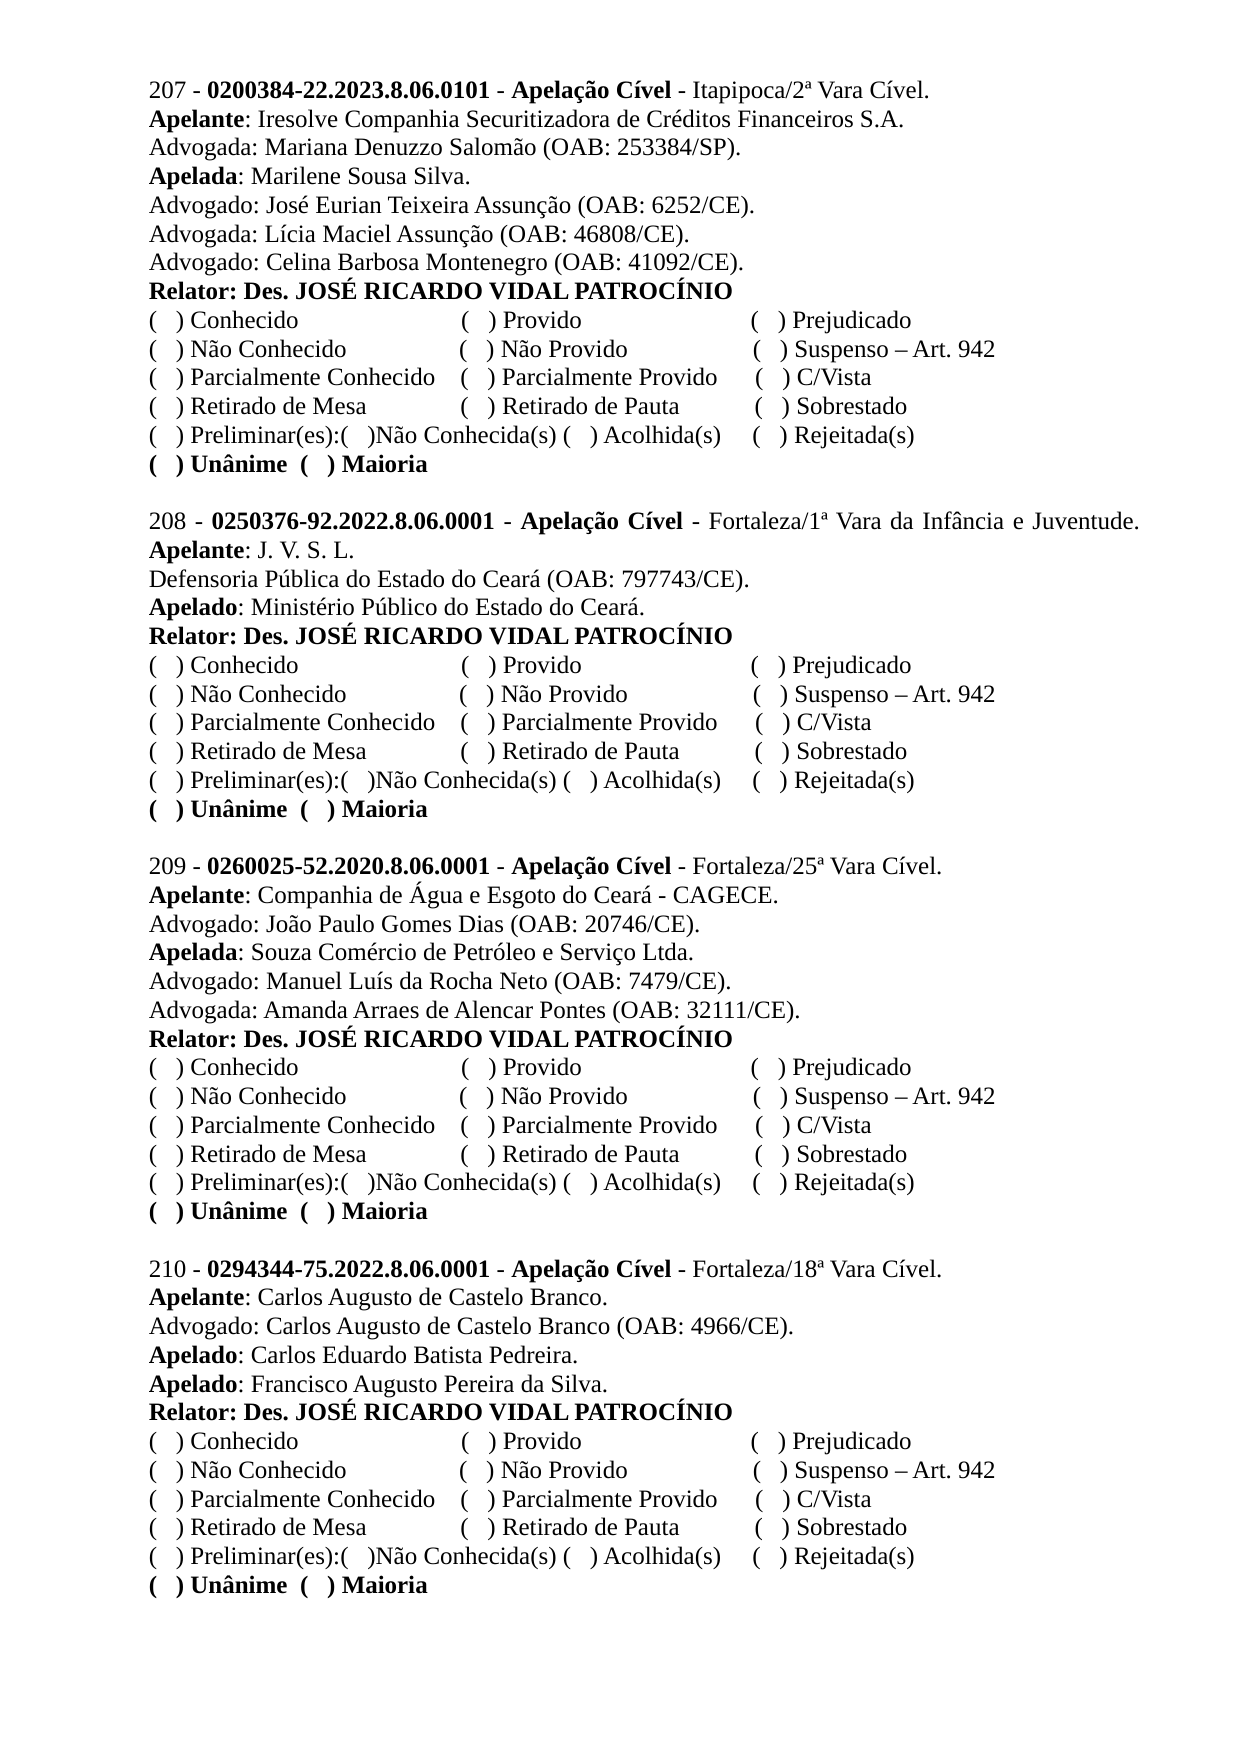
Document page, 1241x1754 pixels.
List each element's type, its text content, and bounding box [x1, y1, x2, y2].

text Relator: Des. JOSÉ RICARDO VIDAL PATROCÍNIO [148, 621, 1141, 650]
text ( ) Não Conhecido ( ) Não Provido ( ) Suspenso – Art. 942 [148, 1081, 1158, 1110]
text ( ) Preliminar(es):( )Não Conhecida(s) ( ) Acolhida(s) ( ) Rejeitada(s) [148, 1541, 1158, 1570]
text ( ) Parcialmente Conhecido ( ) Parcialmente Provido ( ) C/Vista [148, 362, 1158, 391]
text Apelado: Ministério Público do Estado do Ceará. [148, 592, 1141, 621]
text ( ) Preliminar(es):( )Não Conhecida(s) ( ) Acolhida(s) ( ) Rejeitada(s) [148, 1167, 1158, 1196]
text ( ) Parcialmente Conhecido ( ) Parcialmente Provido ( ) C/Vista [148, 1110, 1158, 1139]
text ( ) Não Conhecido ( ) Não Provido ( ) Suspenso – Art. 942 [148, 334, 1158, 362]
text Apelado: Francisco Augusto Pereira da Silva. [148, 1369, 1141, 1397]
text Relator: Des. JOSÉ RICARDO VIDAL PATROCÍNIO [148, 1397, 1141, 1426]
text ( ) Parcialmente Conhecido ( ) Parcialmente Provido ( ) C/Vista [148, 707, 1158, 736]
text ( ) Unânime ( ) Maioria [148, 794, 1158, 822]
text Advogada: Mariana Denuzzo Salomão (OAB: 253384/SP). [148, 132, 1141, 161]
text 210 - 0294344-75.2022.8.06.0001 - Apelação Cível - Fortaleza/18ª Vara Cível. [148, 1254, 1141, 1282]
text Apelado: Carlos Eduardo Batista Pedreira. [148, 1340, 1141, 1369]
text Apelante: Carlos Augusto de Castelo Branco. [148, 1282, 1141, 1311]
text ( ) Retirado de Mesa ( ) Retirado de Pauta ( ) Sobrestado [148, 1139, 1158, 1167]
text Apelada: Marilene Sousa Silva. [148, 161, 1141, 190]
text Advogado: João Paulo Gomes Dias (OAB: 20746/CE). [148, 909, 1141, 937]
text Advogada: Lícia Maciel Assunção (OAB: 46808/CE). [148, 219, 1141, 247]
text Apelante: Companhia de Água e Esgoto do Ceará - CAGECE. [148, 880, 1141, 909]
text Advogada: Amanda Arraes de Alencar Pontes (OAB: 32111/CE). [148, 995, 1141, 1024]
text ( ) Conhecido ( ) Provido ( ) Prejudicado [148, 305, 1141, 334]
text Advogado: Carlos Augusto de Castelo Branco (OAB: 4966/CE). [148, 1311, 1141, 1340]
text ( ) Parcialmente Conhecido ( ) Parcialmente Provido ( ) C/Vista [148, 1484, 1158, 1512]
text ( ) Retirado de Mesa ( ) Retirado de Pauta ( ) Sobrestado [148, 736, 1158, 765]
text Relator: Des. JOSÉ RICARDO VIDAL PATROCÍNIO [148, 276, 1141, 305]
text ( ) Unânime ( ) Maioria [148, 1570, 1158, 1599]
text ( ) Conhecido ( ) Provido ( ) Prejudicado [148, 650, 1141, 679]
text ( ) Retirado de Mesa ( ) Retirado de Pauta ( ) Sobrestado [148, 391, 1158, 420]
text Advogado: José Eurian Teixeira Assunção (OAB: 6252/CE). [148, 190, 1141, 219]
text Apelante: Iresolve Companhia Securitizadora de Créditos Financeiros S.A. [148, 104, 1141, 132]
text ( ) Não Conhecido ( ) Não Provido ( ) Suspenso – Art. 942 [148, 679, 1158, 707]
text 209 - 0260025-52.2020.8.06.0001 - Apelação Cível - Fortaleza/25ª Vara Cível. [148, 851, 1141, 880]
text 208 - 0250376-92.2022.8.06.0001 - Apelação Cível - Fortaleza/1ª Vara da Infância e Juventude. Apelante: J. V. S. L. [148, 506, 1141, 564]
text Apelada: Souza Comércio de Petróleo e Serviço Ltda. [148, 937, 1141, 966]
text Advogado: Manuel Luís da Rocha Neto (OAB: 7479/CE). [148, 966, 1141, 995]
text 207 - 0200384-22.2023.8.06.0101 - Apelação Cível - Itapipoca/2ª Vara Cível. [148, 75, 1141, 104]
text ( ) Preliminar(es):( )Não Conhecida(s) ( ) Acolhida(s) ( ) Rejeitada(s) [148, 420, 1158, 449]
text ( ) Conhecido ( ) Provido ( ) Prejudicado [148, 1426, 1141, 1455]
text ( ) Conhecido ( ) Provido ( ) Prejudicado [148, 1052, 1141, 1081]
text ( ) Preliminar(es):( )Não Conhecida(s) ( ) Acolhida(s) ( ) Rejeitada(s) [148, 765, 1158, 794]
text Relator: Des. JOSÉ RICARDO VIDAL PATROCÍNIO [148, 1024, 1141, 1052]
text Defensoria Pública do Estado do Ceará (OAB: 797743/CE). [148, 564, 1141, 592]
text Advogado: Celina Barbosa Montenegro (OAB: 41092/CE). [148, 247, 1141, 276]
text ( ) Retirado de Mesa ( ) Retirado de Pauta ( ) Sobrestado [148, 1512, 1158, 1541]
text ( ) Unânime ( ) Maioria [148, 449, 1158, 477]
text ( ) Não Conhecido ( ) Não Provido ( ) Suspenso – Art. 942 [148, 1455, 1158, 1484]
text ( ) Unânime ( ) Maioria [148, 1196, 1158, 1225]
